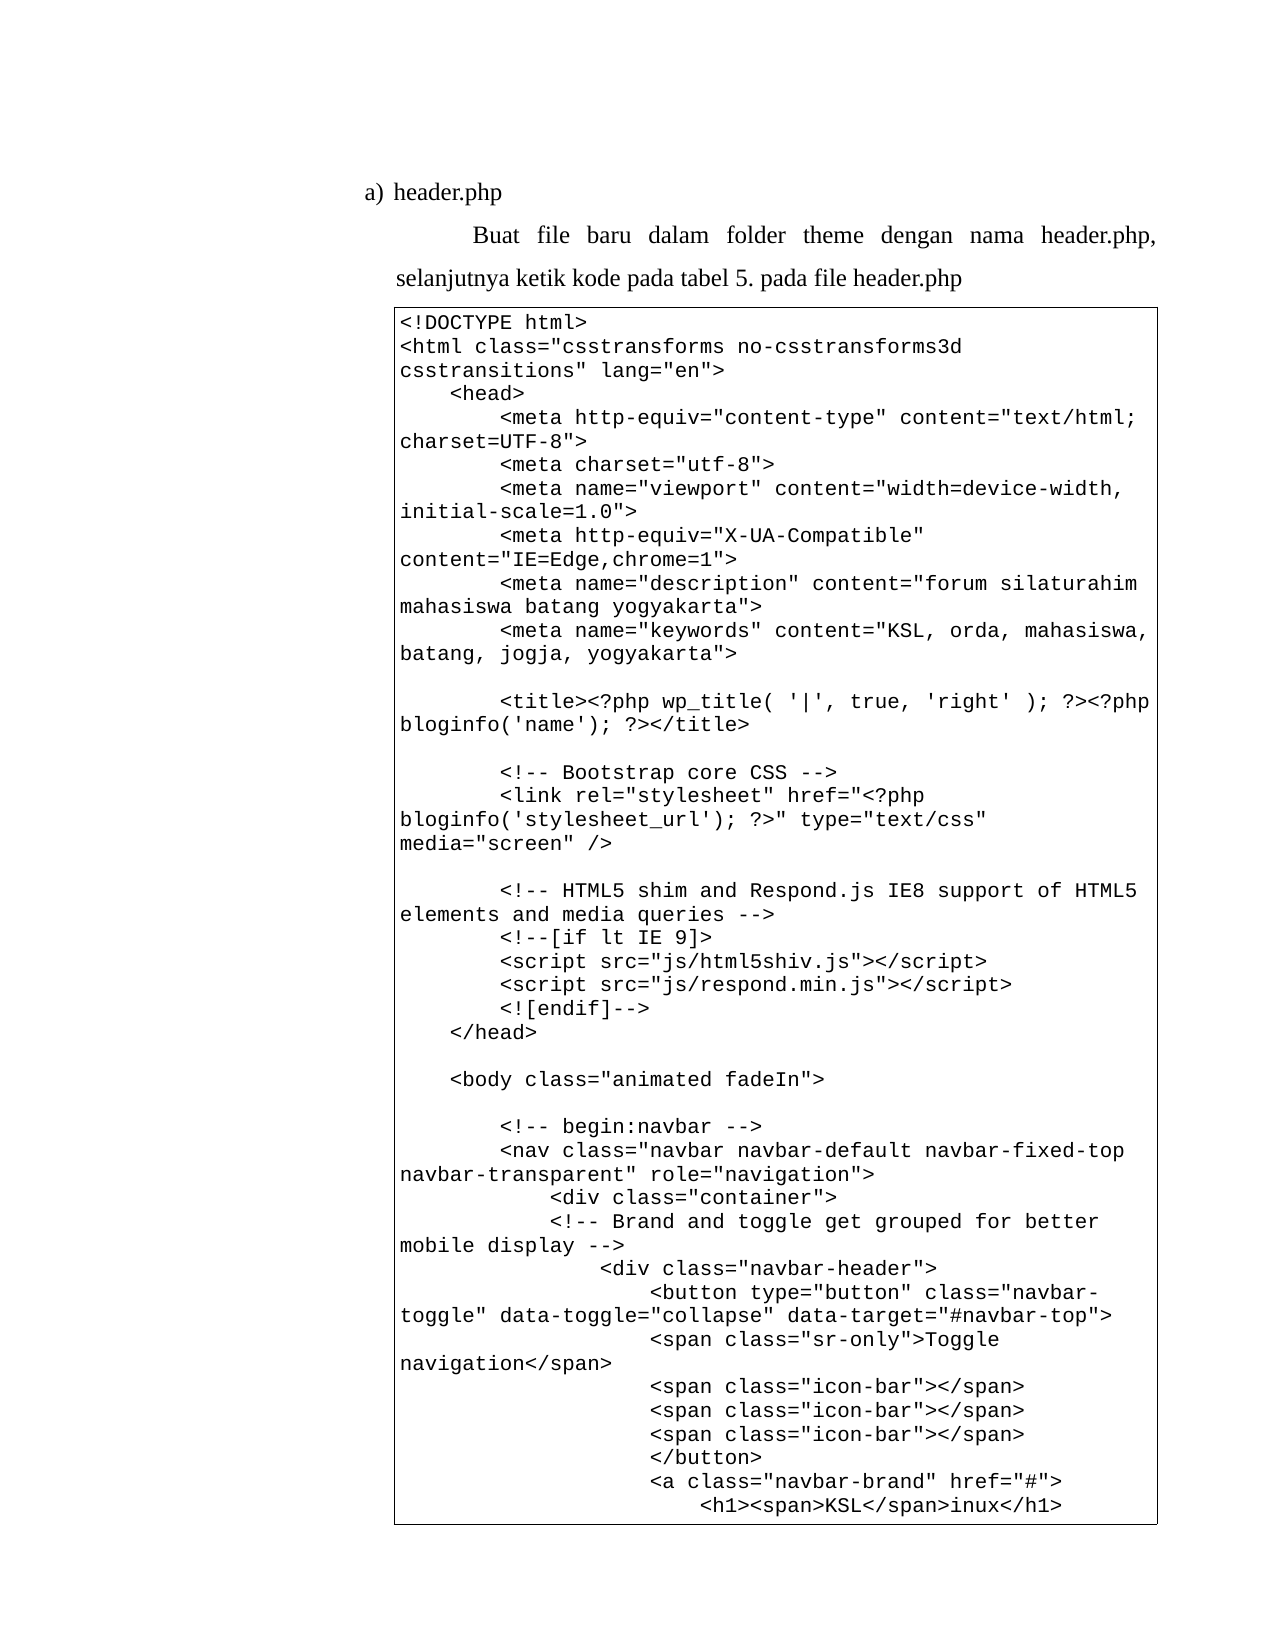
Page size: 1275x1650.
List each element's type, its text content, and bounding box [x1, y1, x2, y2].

text Buat file baru dalam folder theme dengan nama header.php, selanjutnya ketik kode pada tabel 5. pada file header.php [396, 220, 1157, 292]
list header.php [289, 177, 1157, 206]
table_header <!DOCTYPE html> <html class="csstransforms no-csstransforms3d csstransitions" lang="en"> <head> <meta http-equiv="content-type" content="text/html; charset=UTF-8"> <meta charset="utf-8"> <meta name="viewport" content="width=device-width, initial-scale=1.0"> <meta http-equiv="X-UA-Compatible" content="IE=Edge,chrome=1"> <meta name="description" content="forum silaturahim mahasiswa batang yogyakarta"> <meta name="keywords" content="KSL, orda, mahasiswa, batang, jogja, yogyakarta"> <title><?php wp_title( '|', true, 'right' ); ?><?php bloginfo('name'); ?></title> <!-- Bootstrap core CSS --> <link rel="stylesheet" href="<?php bloginfo('stylesheet_url'); ?>" type="text/css" media="screen" /> <!-- HTML5 shim and Respond.js IE8 support of HTML5 elements and media queries --> <!--[if lt IE 9]> <script src="js/html5shiv.js"></script> <script src="js/respond.min.js"></script> <![endif]--> </head> <body class="animated fadeIn"> <!-- begin:navbar --> <nav class="navbar navbar-default navbar-fixed-top navbar-transparent" role="navigation"> <div class="container"> <!-- Brand and toggle get grouped for better mobile display --> <div class="navbar-header"> <button type="button" class="navbar-toggle" data-toggle="collapse" data-target="#navbar-top"> <span class="sr-only">Toggle navigation</span> <span class="icon-bar"></span> <span class="icon-bar"></span> <span class="icon-bar"></span> </button> <a class="navbar-brand" href="#"> <h1><span>KSL</span>inux</h1> [395, 308, 1157, 1524]
